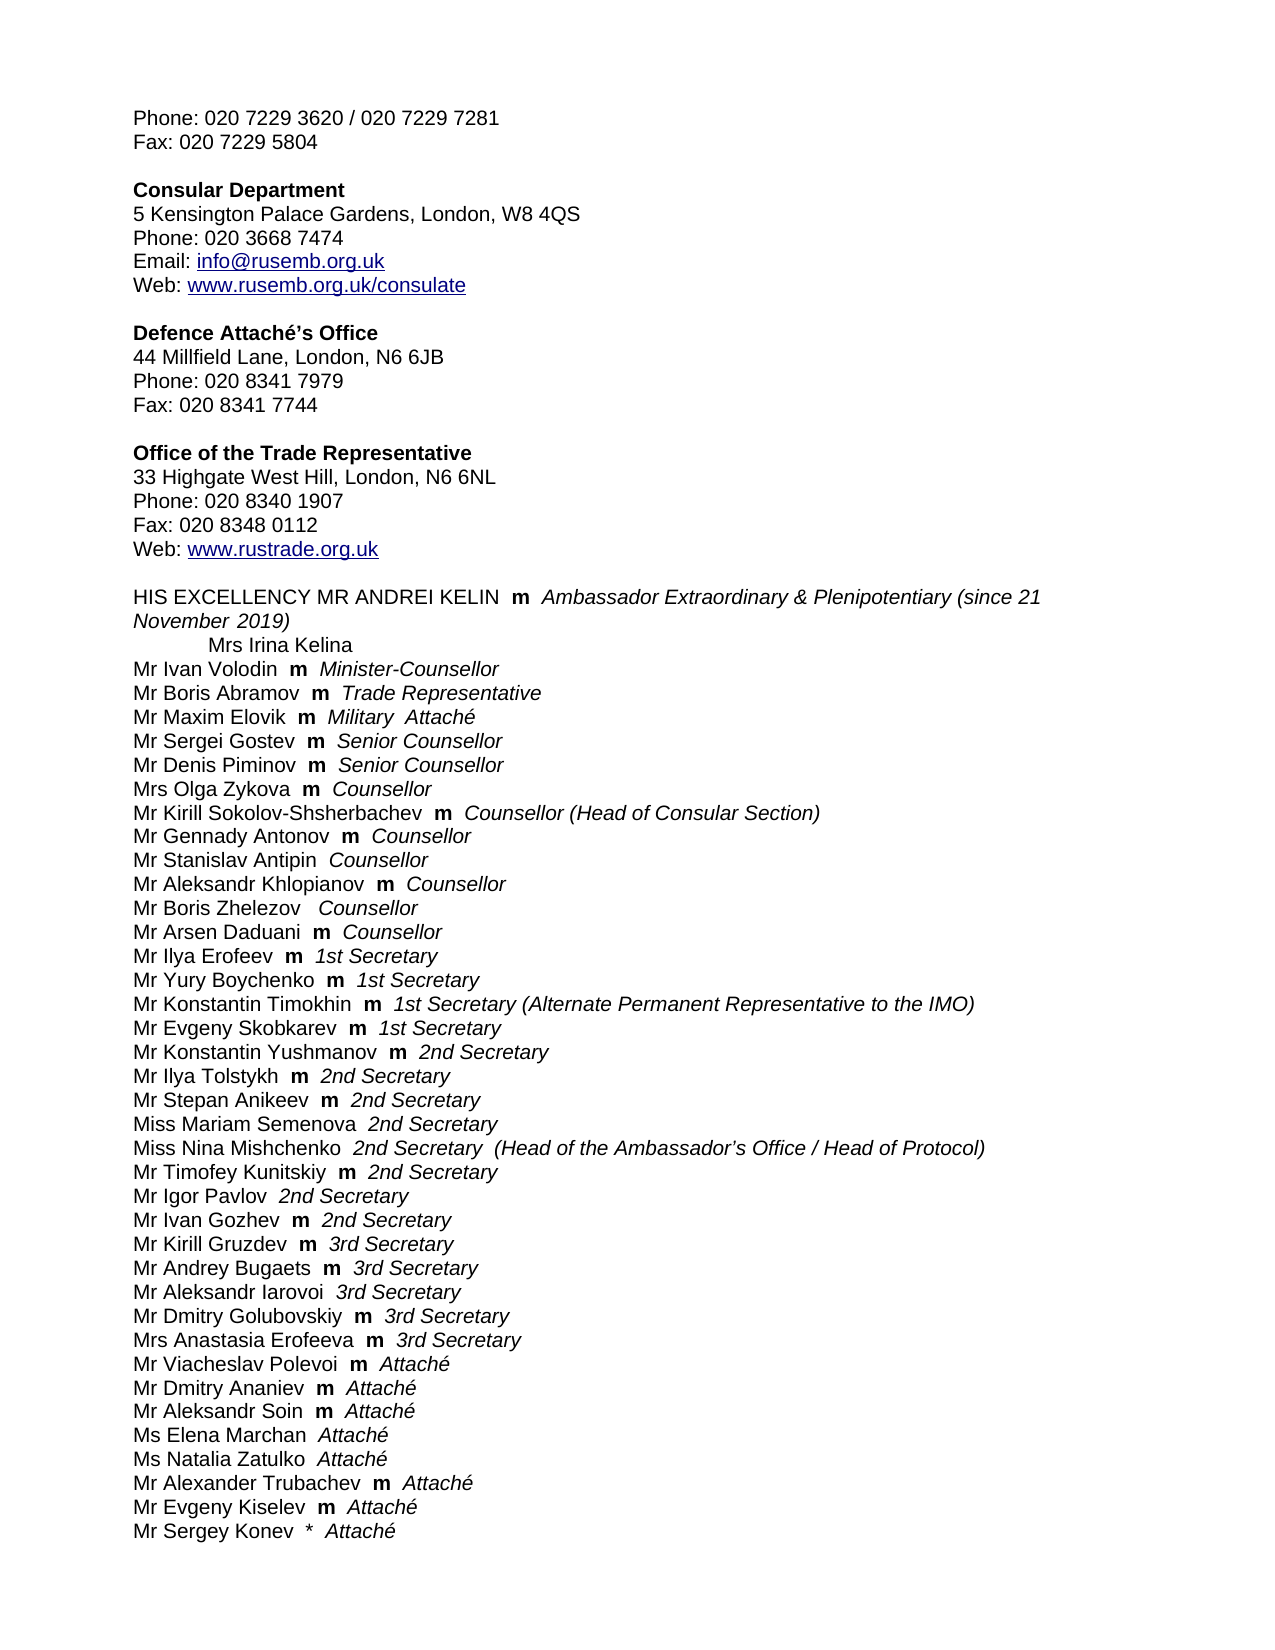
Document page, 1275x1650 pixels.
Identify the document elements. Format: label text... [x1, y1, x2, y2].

text Fax: 020 7229 5804 [133, 129, 1181, 153]
text Phone: 020 8341 7979 [133, 369, 1181, 393]
text Mr Arsen Daduani m Counsellor [133, 920, 1181, 944]
text Fax: 020 8341 7744 [133, 393, 1181, 417]
text Mr Dmitry Ananiev m Attaché [133, 1375, 1181, 1399]
text Mr Stepan Anikeev m 2nd Secretary [133, 1088, 1181, 1112]
text Mr Ilya Erofeev m 1st Secretary [133, 944, 1181, 968]
text Mrs Anastasia Erofeeva m 3rd Secretary [133, 1327, 1181, 1351]
text Mr Boris Abramov m Trade Representative [133, 681, 1181, 704]
text Mr Sergei Gostev m Senior Counsellor [133, 728, 1181, 752]
text HIS EXCELLENCY MR ANDREI KELIN m Ambassador Extraordinary & Plenipotentiary (since 21 November 2019) [133, 585, 1181, 633]
text Mr Aleksandr Khlopianov m Counsellor [133, 872, 1181, 896]
text Mr Ivan Volodin m Minister-Counsellor [133, 657, 1181, 681]
text Mr Gennady Antonov m Counsellor [133, 824, 1181, 848]
text Miss Mariam Semenova 2nd Secretary [133, 1112, 1181, 1136]
text Mr Dmitry Golubovskiy m 3rd Secretary [133, 1303, 1181, 1327]
text Fax: 020 8348 0112 [133, 513, 1181, 537]
text Mr Aleksandr Soin m Attaché [133, 1399, 1181, 1423]
text Mr Ilya Tolstykh m 2nd Secretary [133, 1064, 1181, 1088]
text Mr Boris Zhelezov Counsellor [133, 896, 1181, 920]
text Phone: 020 3668 7474 [133, 225, 1181, 249]
text Mr Maxim Elovik m Military Attaché [133, 704, 1181, 728]
text Mr Alexander Trubachev m Attaché [133, 1471, 1181, 1495]
text Mr Andrey Bugaets m 3rd Secretary [133, 1256, 1181, 1279]
text Mr Konstantin Yushmanov m 2nd Secretary [133, 1040, 1181, 1064]
text Mrs Olga Zykova m Counsellor [133, 776, 1181, 800]
text Consular Department [133, 177, 1181, 201]
text Ms Elena Marchan Attaché [133, 1423, 1181, 1447]
text Mr Yury Boychenko m 1st Secretary [133, 968, 1181, 992]
text Mr Viacheslav Polevoi m Attaché [133, 1351, 1181, 1375]
text Phone: 020 7229 3620 / 020 7229 7281 [133, 106, 1181, 129]
text Mr Kirill Gruzdev m 3rd Secretary [133, 1232, 1181, 1256]
text 5 Kensington Palace Gardens, London, W8 4QS [133, 201, 1181, 225]
text Mr Evgeny Kiselev m Attaché [133, 1495, 1181, 1519]
text Mr Konstantin Timokhin m 1st Secretary (Alternate Permanent Representative to the IMO) [133, 992, 1181, 1016]
text Mr Ivan Gozhev m 2nd Secretary [133, 1208, 1181, 1232]
text Mr Stanislav Antipin Counsellor [133, 848, 1181, 872]
text Mr Evgeny Skobkarev m 1st Secretary [133, 1016, 1181, 1040]
text Mr Igor Pavlov 2nd Secretary [133, 1184, 1181, 1208]
text Mr Kirill Sokolov-Shsherbachev m Counsellor (Head of Consular Section) [133, 800, 1181, 824]
text Defence Attaché’s Office [133, 321, 1181, 345]
text Phone: 020 8340 1907 [133, 489, 1181, 513]
text Mr Denis Piminov m Senior Counsellor [133, 752, 1181, 776]
text Web: www.rusemb.org.uk/consulate [133, 273, 1181, 297]
text Email: info@rusemb.org.uk [133, 249, 1181, 273]
text Mr Timofey Kunitskiy m 2nd Secretary [133, 1160, 1181, 1184]
text Mr Sergey Konev * Attaché [133, 1519, 1181, 1543]
text Mrs Irina Kelina [133, 633, 1181, 657]
text 44 Millfield Lane, London, N6 6JB [133, 345, 1181, 369]
text Miss Nina Mishchenko 2nd Secretary (Head of the Ambassador’s Office / Head of Protocol) [133, 1136, 1181, 1160]
text 33 Highgate West Hill, London, N6 6NL [133, 465, 1181, 489]
text Ms Natalia Zatulko Attaché [133, 1447, 1181, 1471]
text Mr Aleksandr Iarovoi 3rd Secretary [133, 1279, 1181, 1303]
text Office of the Trade Representative [133, 441, 1181, 465]
text Web: www.rustrade.org.uk [133, 537, 1181, 561]
